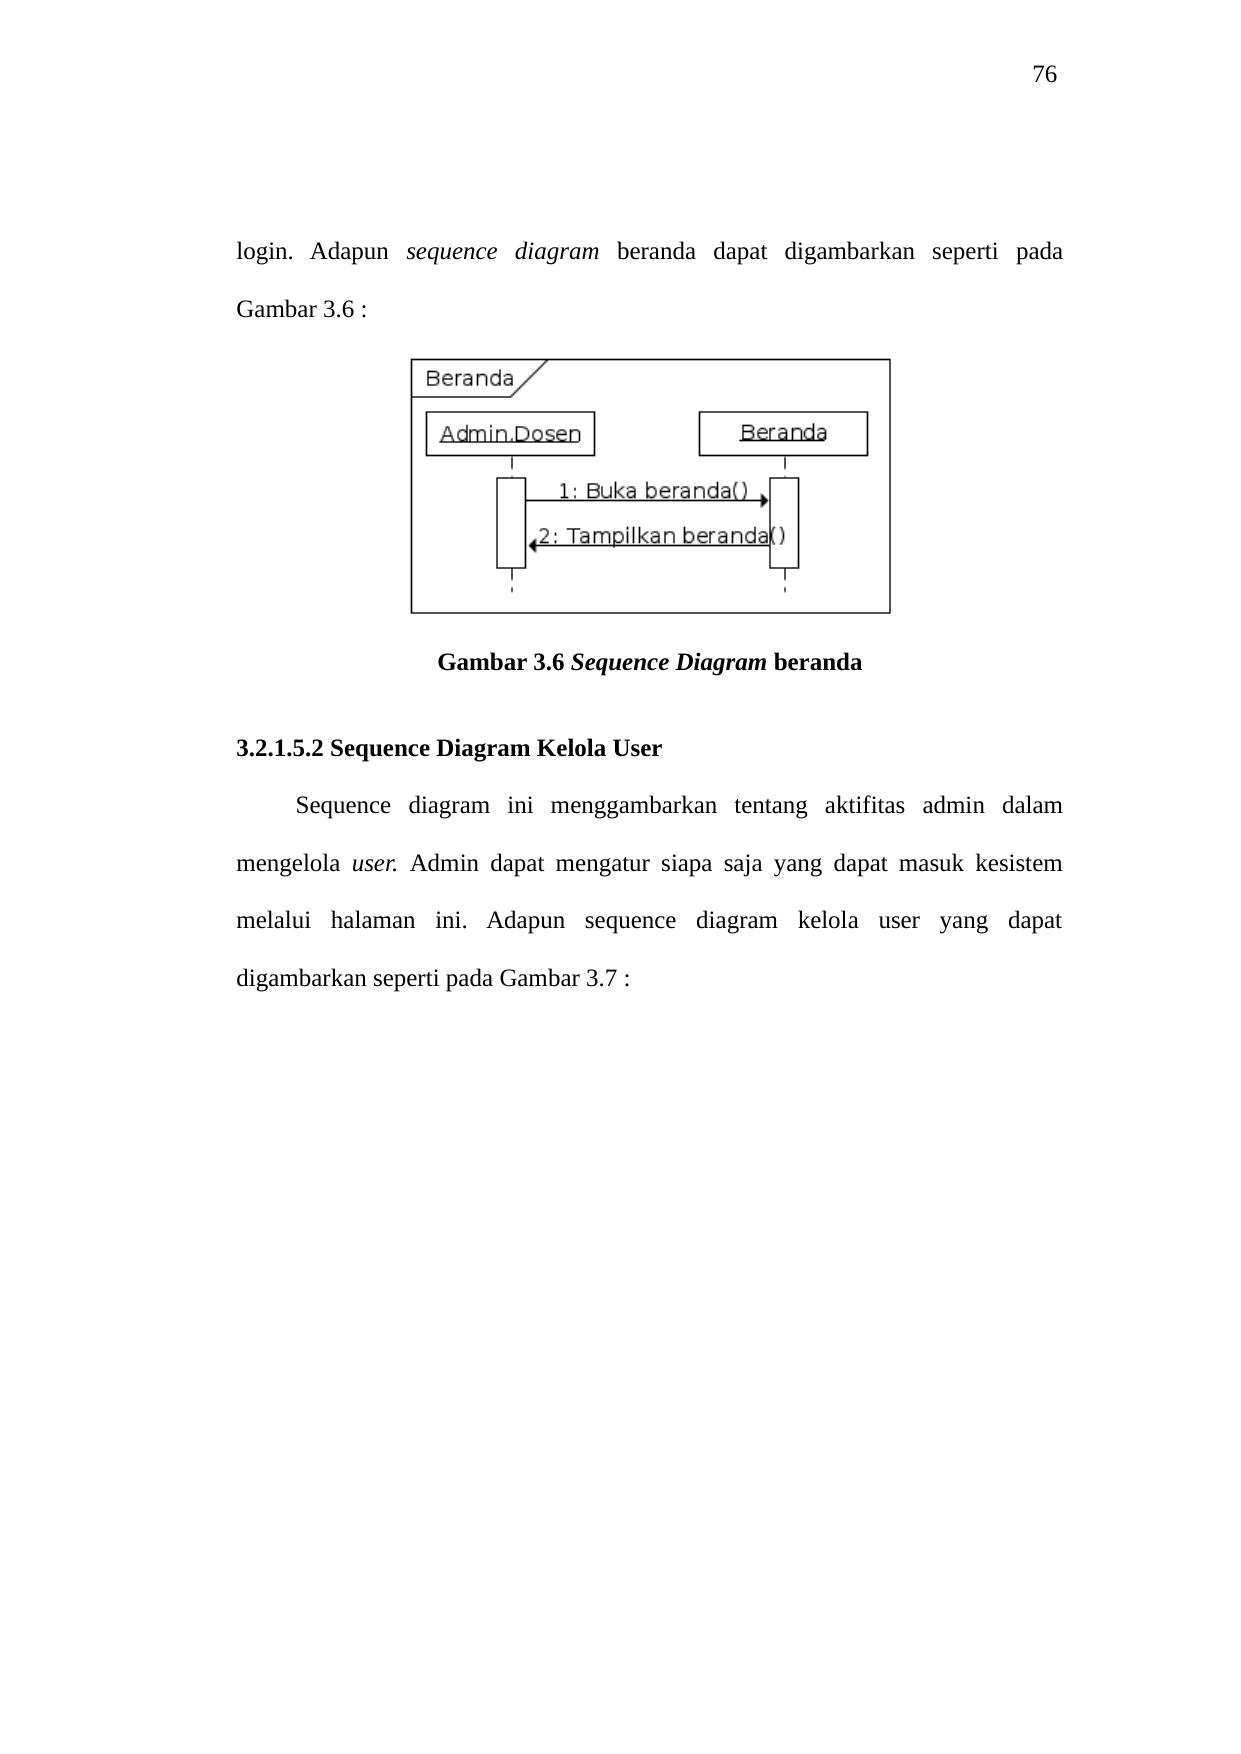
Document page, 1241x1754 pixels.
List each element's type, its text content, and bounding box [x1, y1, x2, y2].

subtitle 3.2.1.5.2 Sequence Diagram Kelola User [236, 733, 1063, 762]
picture [405, 351, 894, 619]
text login. Adapun sequence diagram beranda dapat digambarkan seperti pada Gambar 3.6 : [236, 236, 1063, 322]
text Gambar 3.6 Sequence Diagram beranda [236, 619, 1063, 676]
text Sequence diagram ini menggambarkan tentang aktifitas admin dalam mengelola user. Admin dapat mengatur siapa saja yang dapat masuk kesistem melalui halaman ini. Adapun sequence diagram kelola user yang dapat digambarkan seperti pada Gambar 3.7 : [236, 791, 1063, 992]
